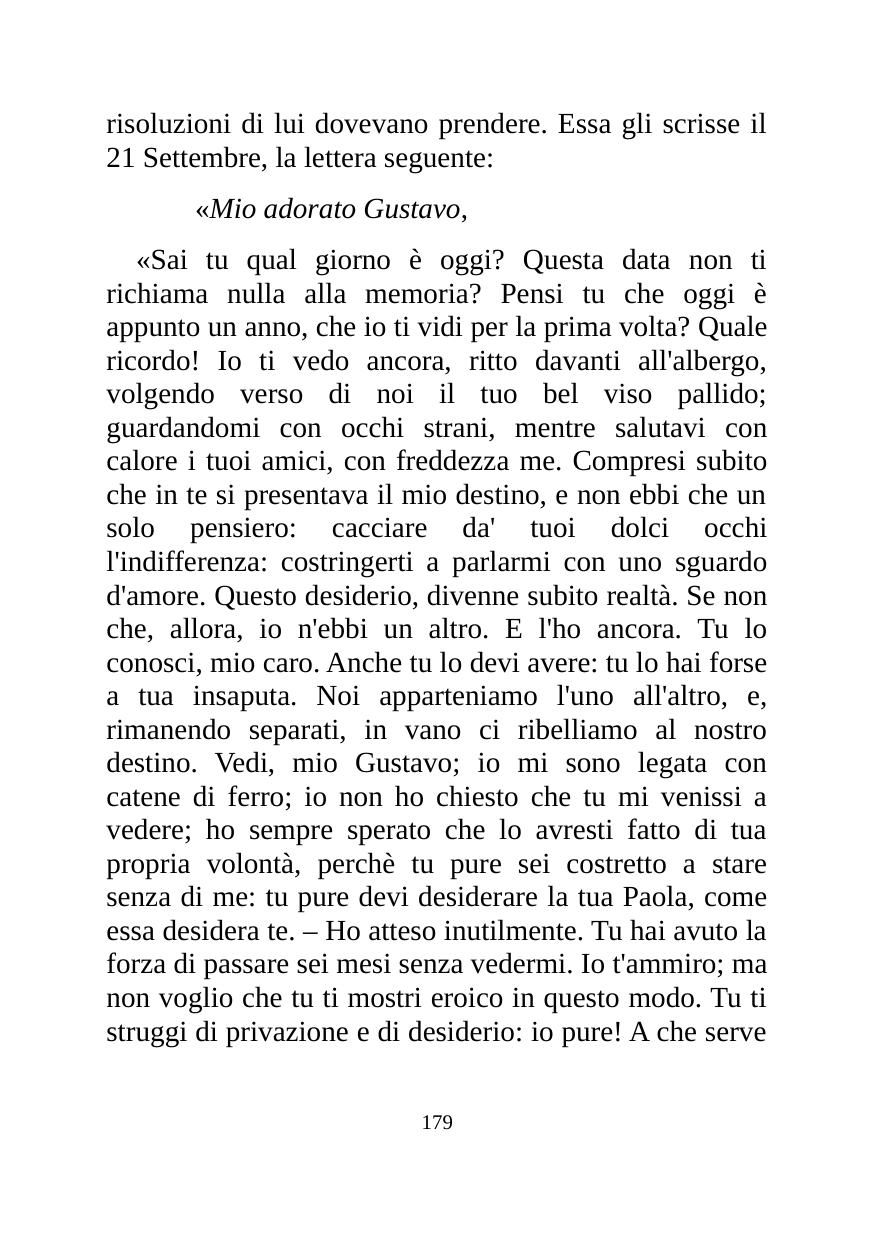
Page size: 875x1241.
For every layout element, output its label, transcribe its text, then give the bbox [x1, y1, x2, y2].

text «Mio adorato Gustavo, [106, 191, 768, 224]
text «Sai tu qual giorno è oggi? Questa data non ti richiama nulla alla memoria? Pensi tu che oggi è appunto un anno, che io ti vidi per la prima volta? Quale ricordo! Io ti vedo ancora, ritto davanti all'albergo, volgendo verso di noi il tuo bel viso pallido; guardandomi con occhi strani, mentre salutavi con calore i tuoi amici, con freddezza me. Compresi subito che in te si presentava il mio destino, e non ebbi che un solo pensiero: cacciare da' tuoi dolci occhi l'indifferenza: costringerti a parlarmi con uno sguardo d'amore. Questo desiderio, divenne subito realtà. Se non che, allora, io n'ebbi un altro. E l'ho ancora. Tu lo conosci, mio caro. Anche tu lo devi avere: tu lo hai forse a tua insaputa. Noi apparteniamo l'uno all'altro, e, rimanendo separati, in vano ci ribelliamo al nostro destino. Vedi, mio Gustavo; io mi sono legata con catene di ferro; io non ho chiesto che tu mi venissi a vedere; ho sempre sperato che lo avresti fatto di tua propria volontà, perchè tu pure sei costretto a stare senza di me: tu pure devi desiderare la tua Paola, come essa desidera te. – Ho atteso inutilmente. Tu hai avuto la forza di passare sei mesi senza vedermi. Io t'ammiro; ma non voglio che tu ti mostri eroico in questo modo. Tu ti struggi di privazione e di desiderio: io pure! A che serve [106, 242, 768, 1047]
text risoluzioni di lui dovevano prendere. Essa gli scrisse il 21 Settembre, la lettera seguente: [106, 106, 768, 173]
